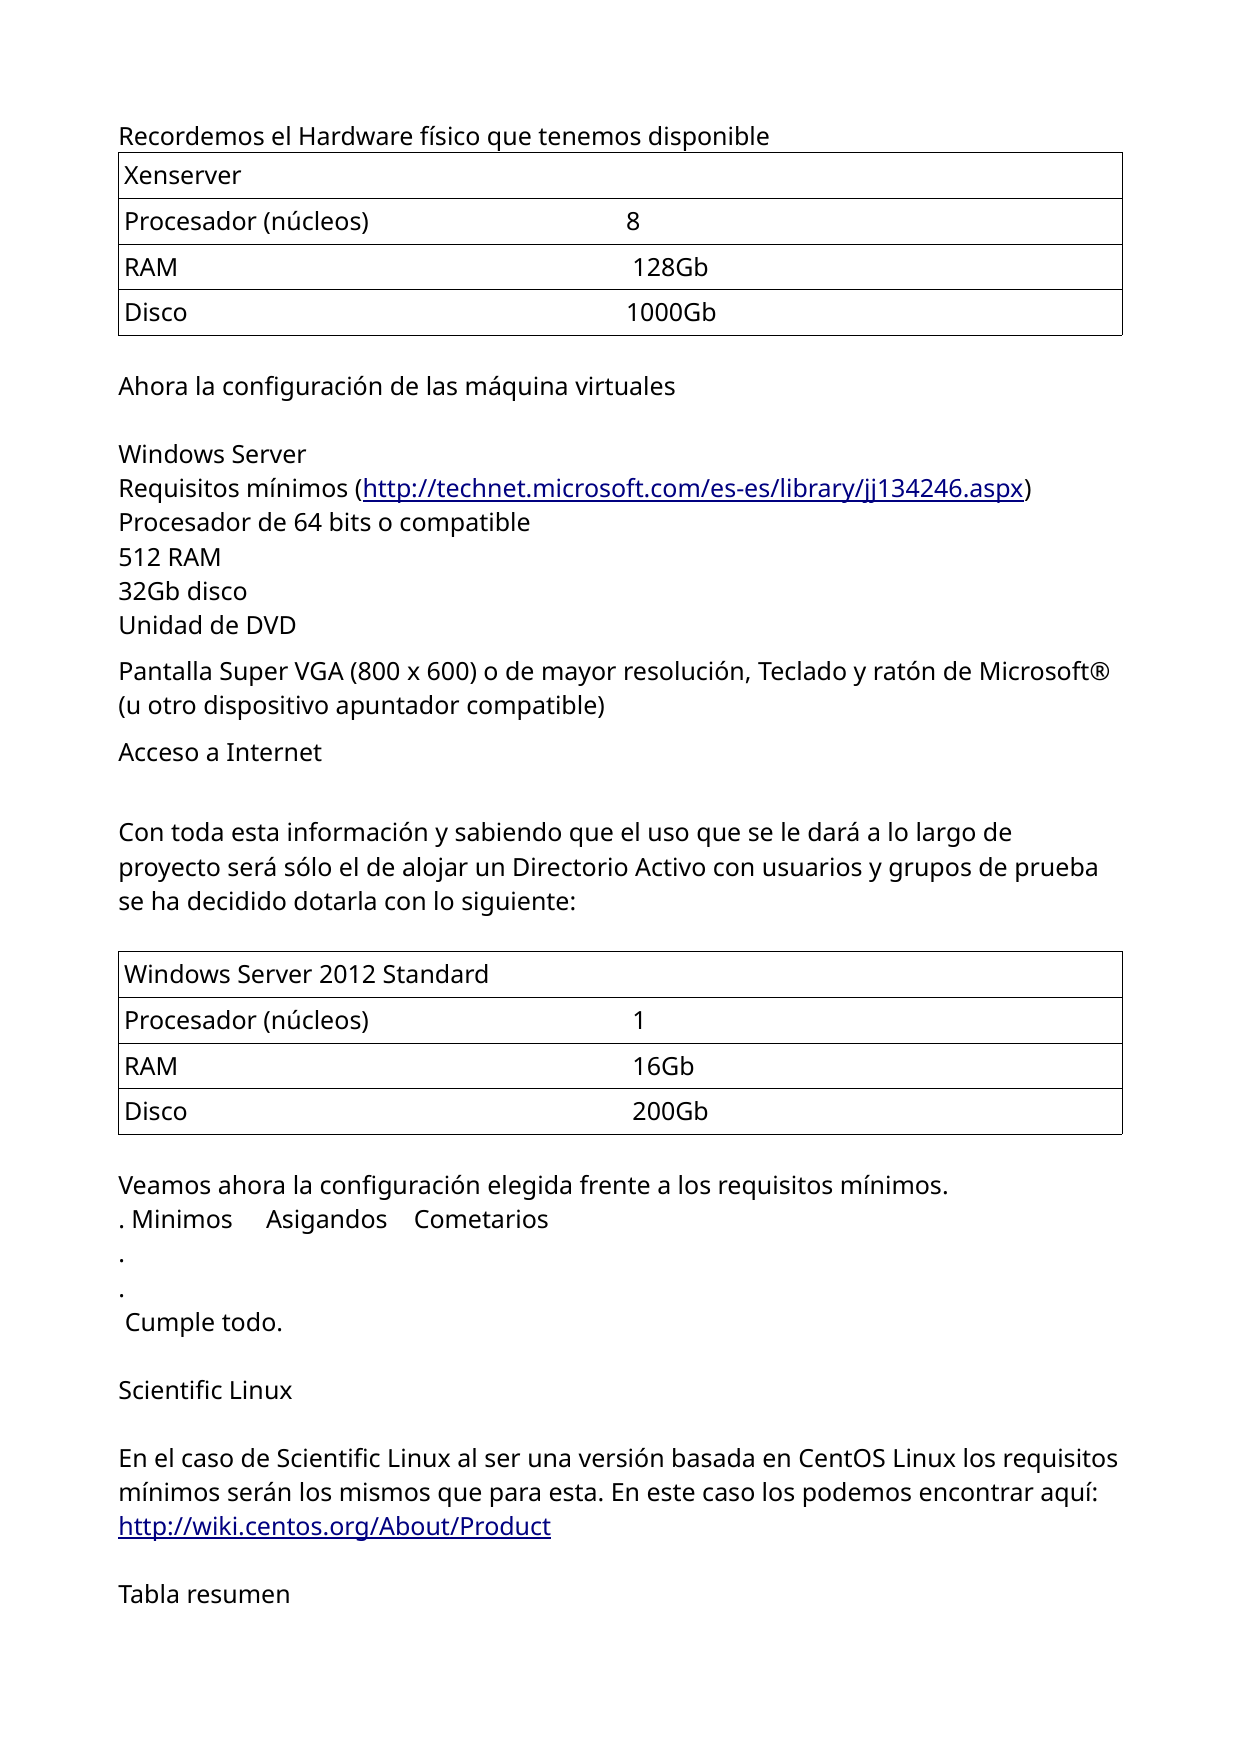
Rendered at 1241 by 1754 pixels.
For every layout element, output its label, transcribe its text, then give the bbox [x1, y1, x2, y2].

table_header [620, 153, 1122, 198]
text Pantalla Super VGA (800 x 600) o de mayor resolución, Teclado y ratón de Microsoft® (u otro dispositivo apuntador compatible) [118, 654, 1122, 722]
text Tabla resumen [118, 1577, 1122, 1611]
text Procesador de 64 bits o compatible [118, 505, 1122, 539]
text . [118, 1236, 1122, 1270]
table_cell Disco [119, 290, 620, 335]
table_cell 1 [620, 998, 1122, 1043]
table_cell 128Gb [620, 245, 1122, 289]
text Cumple todo. [118, 1304, 1122, 1338]
table_cell 200Gb [620, 1089, 1122, 1134]
text Veamos ahora la configuración elegida frente a los requisitos mínimos. [118, 1168, 1122, 1202]
table_header Windows Server 2012 Standard [119, 952, 620, 997]
text 32Gb disco [118, 573, 1122, 607]
text Acceso a Internet [118, 734, 1122, 803]
text Unidad de DVD [118, 607, 1122, 641]
text Scientific Linux [118, 1372, 1122, 1406]
table_cell RAM [119, 245, 620, 289]
text Windows Server [118, 437, 1122, 471]
table_cell 16Gb [620, 1044, 1122, 1088]
text Ahora la configuración de las máquina virtuales [118, 369, 1122, 403]
table_header Xenserver [119, 153, 620, 198]
text Recordemos el Hardware físico que tenemos disponible [118, 118, 1122, 152]
table_cell 1000Gb [620, 290, 1122, 335]
table_cell 8 [620, 199, 1122, 243]
text . Minimos Asigandos Cometarios [118, 1202, 1122, 1236]
table_cell Disco [119, 1089, 620, 1134]
text 512 RAM [118, 539, 1122, 573]
text Con toda esta información y sabiendo que el uso que se le dará a lo largo de proyecto será sólo el de alojar un Directorio Activo con usuarios y grupos de prueba se ha decidido dotarla con lo siguiente: [118, 815, 1122, 917]
text Requisitos mínimos (http://technet.microsoft.com/es-es/library/jj134246.aspx) [118, 471, 1122, 505]
table_cell Procesador (núcleos) [119, 998, 620, 1043]
text . [118, 1270, 1122, 1304]
table_header [620, 952, 1122, 997]
table_cell RAM [119, 1044, 620, 1088]
text En el caso de Scientific Linux al ser una versión basada en CentOS Linux los requisitos mínimos serán los mismos que para esta. En este caso los podemos encontrar aquí: http://wiki.centos.org/About/Product [118, 1441, 1122, 1543]
table_cell Procesador (núcleos) [119, 199, 620, 243]
